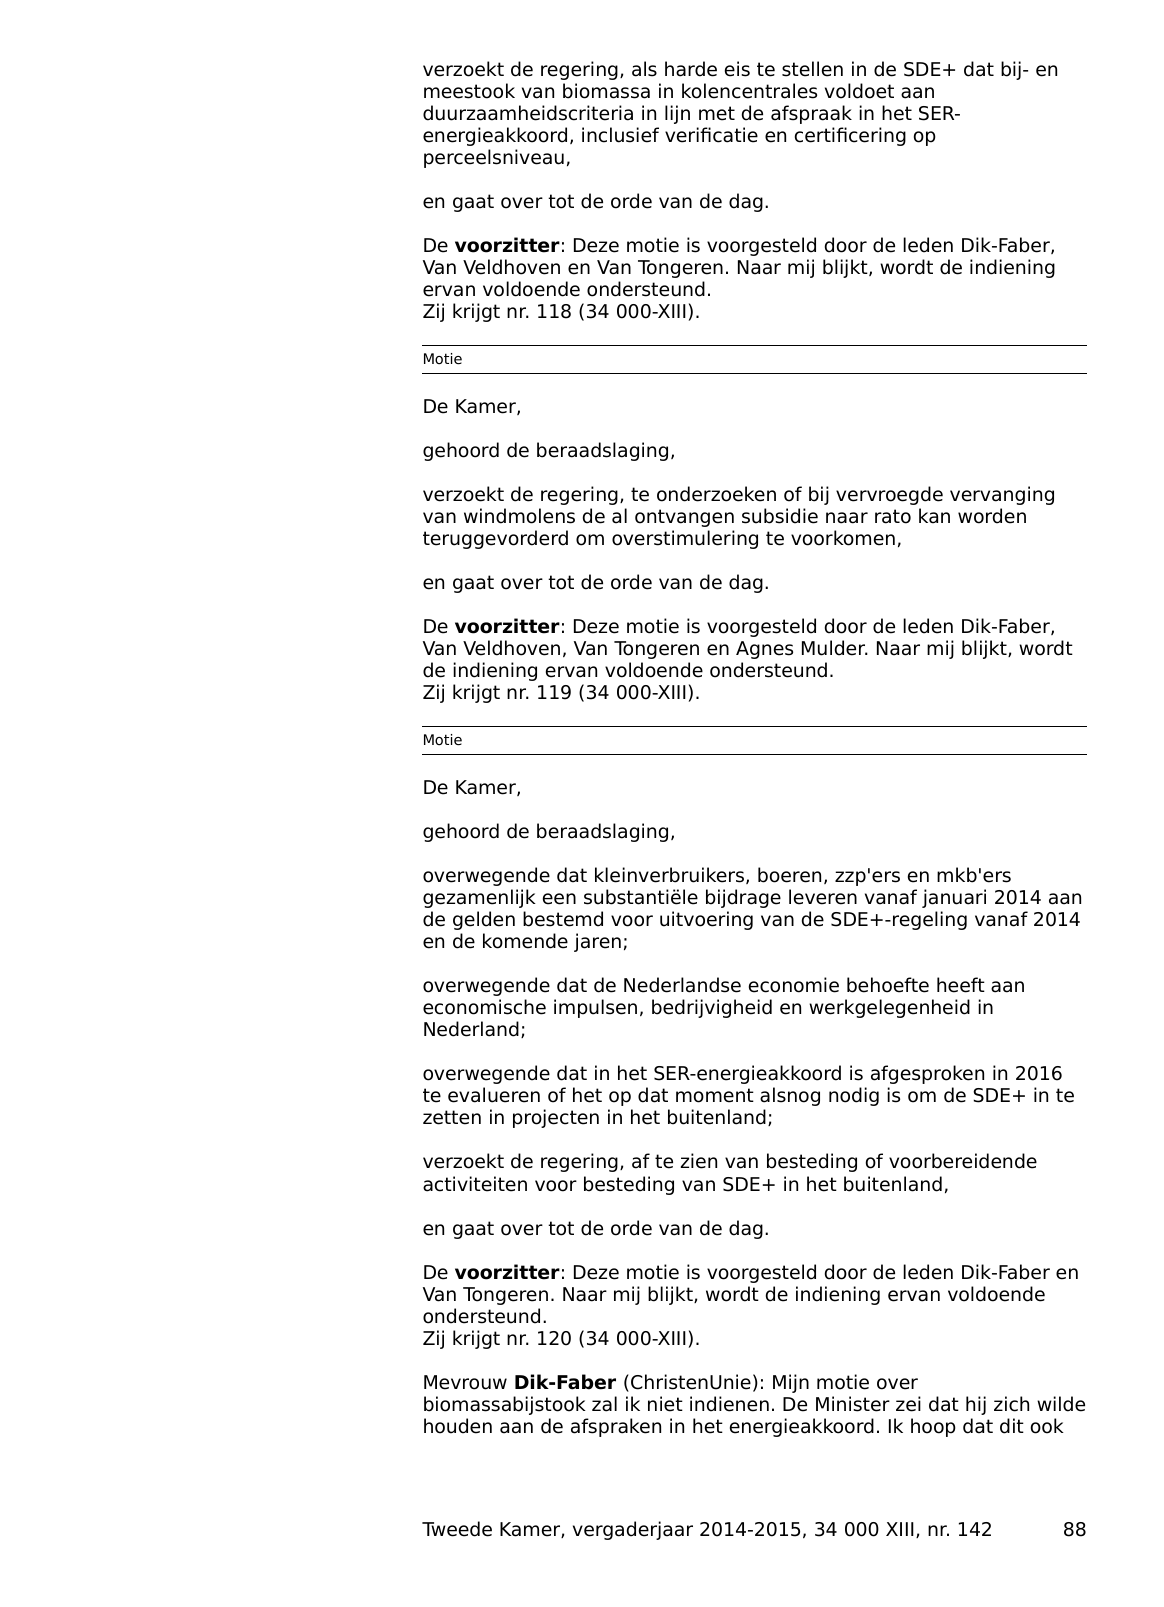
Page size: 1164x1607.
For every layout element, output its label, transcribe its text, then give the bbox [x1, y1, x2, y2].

text en gaat over tot de orde van de dag. [422, 191, 1087, 213]
text en gaat over tot de orde van de dag. [422, 1218, 1087, 1239]
table_header Motie [422, 346, 1087, 372]
text Mevrouw Dik-Faber (ChristenUnie): Mijn motie over biomassabijstook zal ik niet indienen. De Minister zei dat hij zich wilde houden aan de afspraken in het energieakkoord. Ik hoop dat dit ook [422, 1372, 1087, 1438]
text De voorzitter: Deze motie is voorgesteld door de leden Dik-Faber, Van Veldhoven, Van Tongeren en Agnes Mulder. Naar mij blijkt, wordt de indiening ervan voldoende ondersteund. [422, 616, 1087, 682]
text gehoord de beraadslaging, [422, 440, 1087, 462]
text De voorzitter: Deze motie is voorgesteld door de leden Dik-Faber en Van Tongeren. Naar mij blijkt, wordt de indiening ervan voldoende ondersteund. [422, 1262, 1087, 1328]
table_header Motie [422, 727, 1087, 753]
text De voorzitter: Deze motie is voorgesteld door de leden Dik-Faber, Van Veldhoven en Van Tongeren. Naar mij blijkt, wordt de indiening ervan voldoende ondersteund. [422, 235, 1087, 301]
text overwegende dat in het SER-energieakkoord is afgesproken in 2016 te evalueren of het op dat moment alsnog nodig is om de SDE+ in te zetten in projecten in het buitenland; [422, 1063, 1087, 1129]
text Zij krijgt nr. 119 (34 000-XIII). [422, 682, 1087, 704]
text De Kamer, [422, 396, 1087, 418]
text De Kamer, [422, 777, 1087, 799]
text en gaat over tot de orde van de dag. [422, 572, 1087, 594]
text verzoekt de regering, te onderzoeken of bij vervroegde vervanging van windmolens de al ontvangen subsidie naar rato kan worden teruggevorderd om overstimulering te voorkomen, [422, 484, 1087, 550]
text overwegende dat kleinverbruikers, boeren, zzp'ers en mkb'ers gezamenlijk een substantiële bijdrage leveren vanaf januari 2014 aan de gelden bestemd voor uitvoering van de SDE+-regeling vanaf 2014 en de komende jaren; [422, 865, 1087, 953]
text Zij krijgt nr. 120 (34 000-XIII). [422, 1328, 1087, 1350]
text gehoord de beraadslaging, [422, 821, 1087, 843]
text verzoekt de regering, af te zien van besteding of voorbereidende activiteiten voor besteding van SDE+ in het buitenland, [422, 1151, 1087, 1195]
text verzoekt de regering, als harde eis te stellen in de SDE+ dat bij- en meestook van biomassa in kolencentrales voldoet aan duurzaamheidscriteria in lijn met de afspraak in het SER-energieakkoord, inclusief verificatie en certificering op perceelsniveau, [422, 59, 1087, 169]
text overwegende dat de Nederlandse economie behoefte heeft aan economische impulsen, bedrijvigheid en werkgelegenheid in Nederland; [422, 975, 1087, 1041]
text Zij krijgt nr. 118 (34 000-XIII). [422, 301, 1087, 323]
